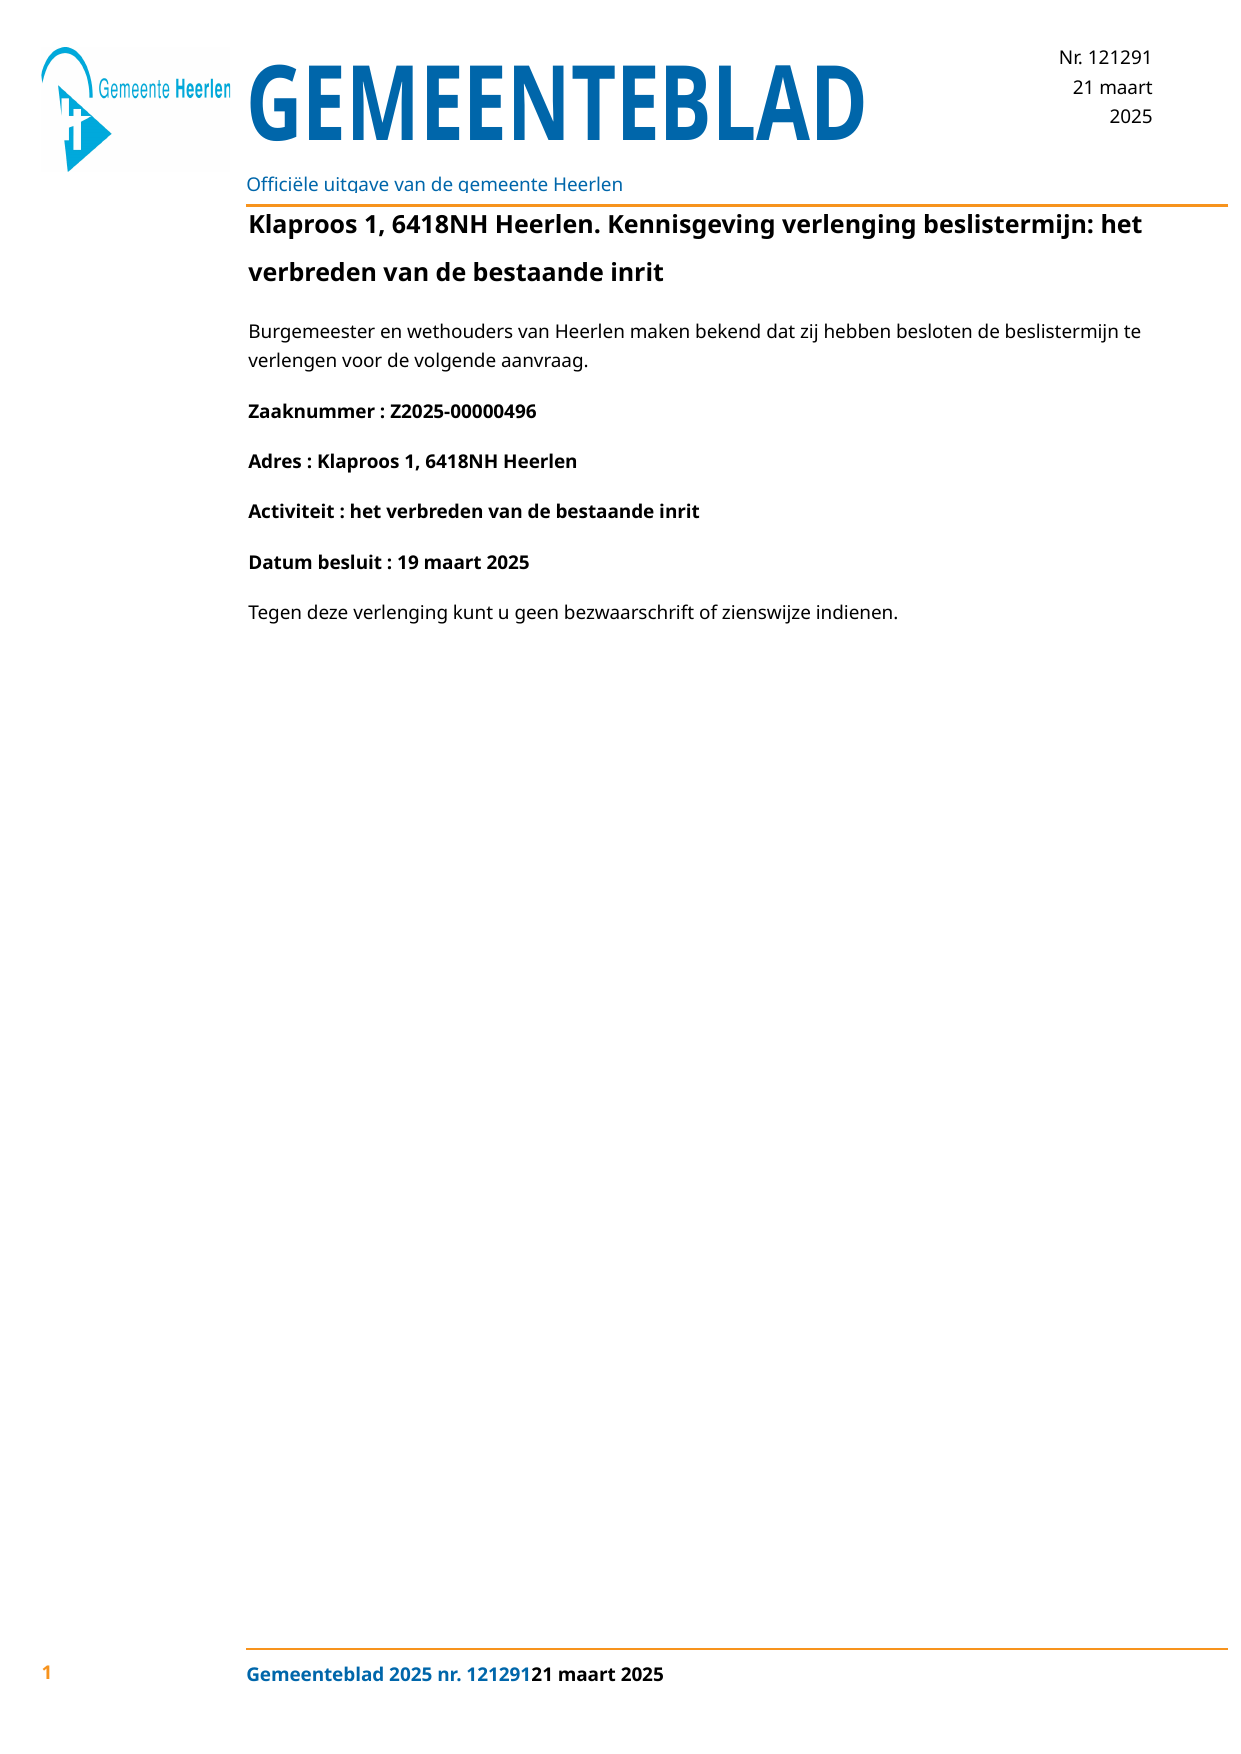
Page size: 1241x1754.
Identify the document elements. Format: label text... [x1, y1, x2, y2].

text Activiteit : het verbreden van de bestaande inrit [248, 499, 1152, 524]
text Adres : Klaproos 1, 6418NH Heerlen [248, 448, 1152, 474]
text Klaproos 1, 6418NH Heerlen. Kennisgeving verlenging beslistermijn: het verbreden van de bestaande inrit [248, 207, 1152, 288]
text Datum besluit : 19 maart 2025 [248, 549, 1152, 575]
text Zaaknummer : Z2025-00000496 [248, 398, 1152, 424]
picture [41, 47, 231, 172]
text Tegen deze verlenging kunt u geen bezwaarschrift of zienswijze indienen. [248, 599, 1152, 625]
picture [41, 47, 59, 70]
text Burgemeester en wethouders van Heerlen maken bekend dat zij hebben besloten de beslistermijn te verlengen voor de volgende aanvraag. [248, 318, 1152, 373]
